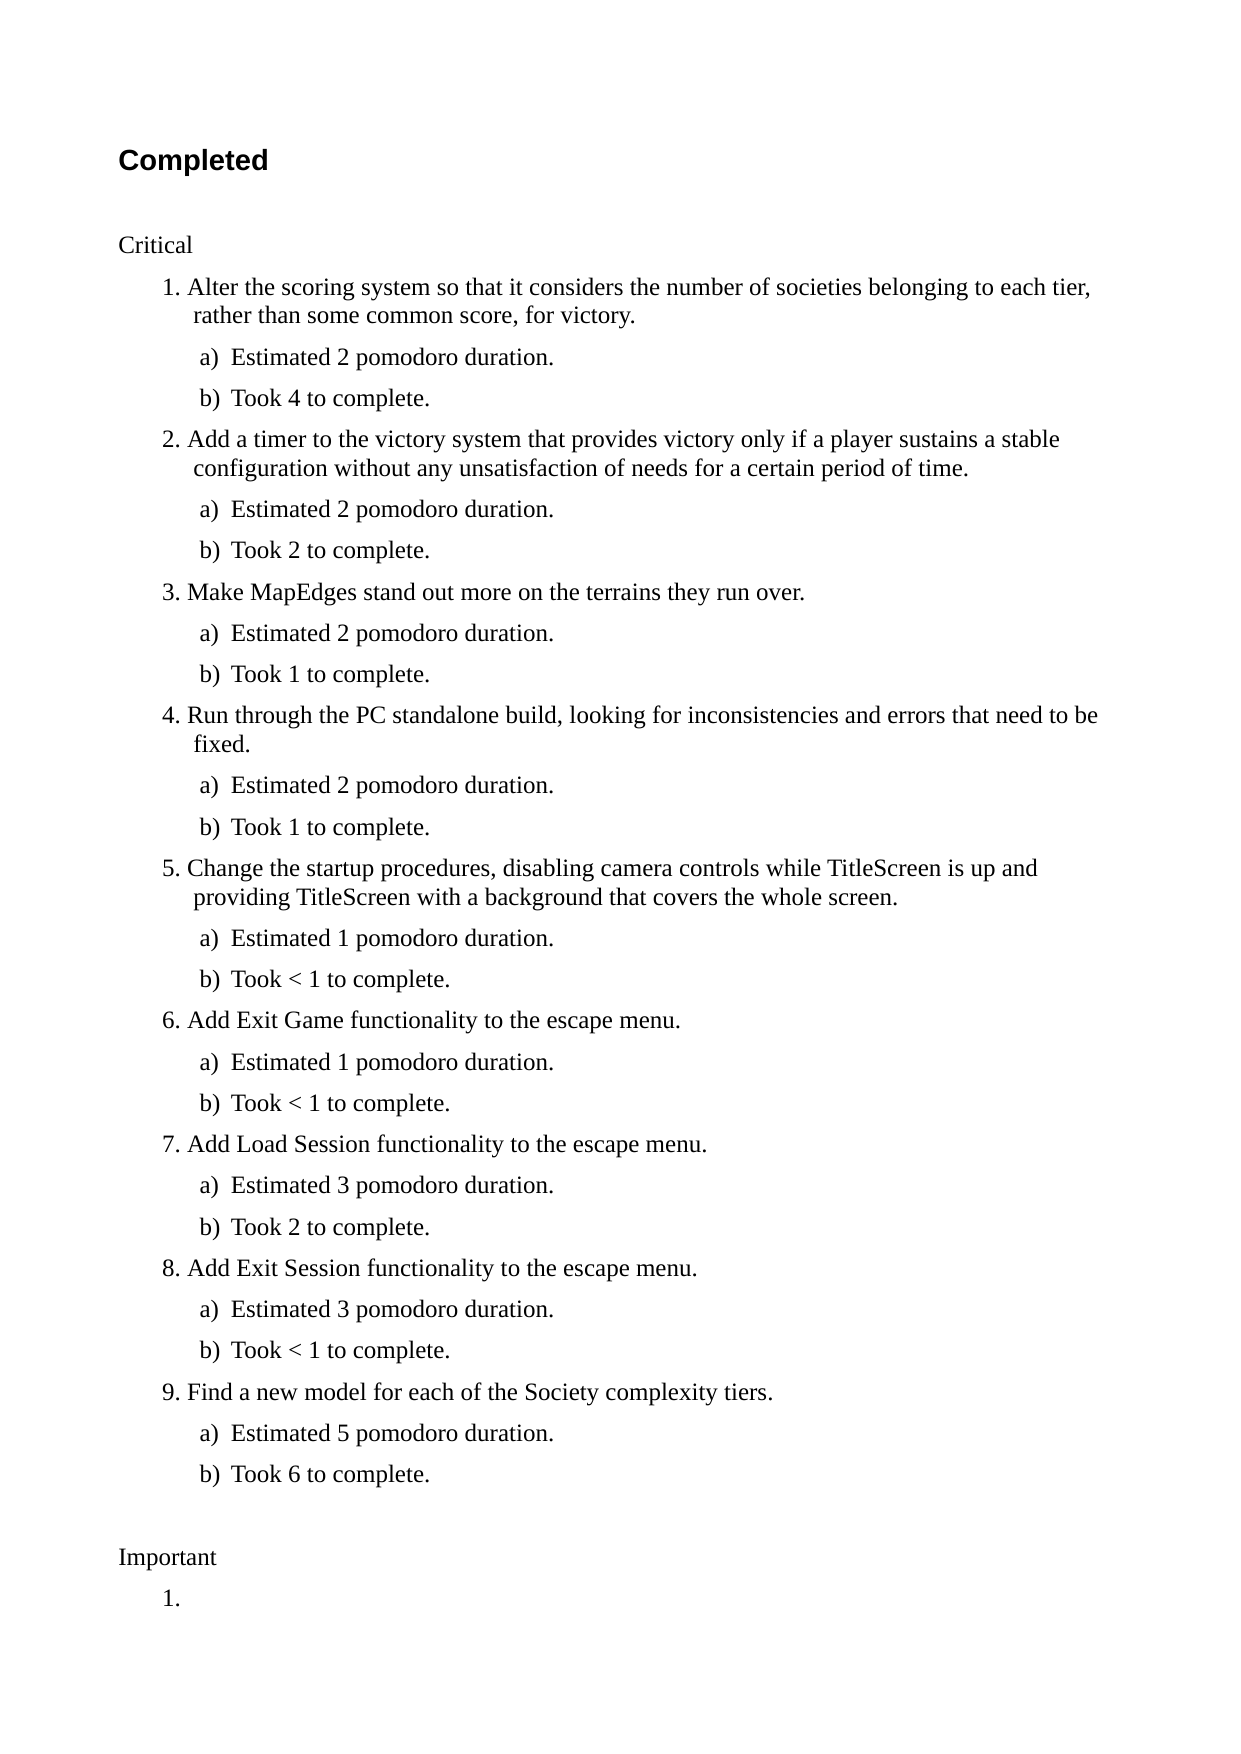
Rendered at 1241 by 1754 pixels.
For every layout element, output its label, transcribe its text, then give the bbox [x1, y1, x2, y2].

list Estimated 3 pomodoro duration. [193, 1170, 1122, 1199]
list Change the startup procedures, disabling camera controls while TitleScreen is up and providing TitleScreen with a background that covers the whole screen. [156, 853, 1122, 910]
list Run through the PC standalone build, looking for inconsistencies and errors that need to be fixed. [156, 700, 1122, 758]
list Estimated 1 pomodoro duration. [193, 923, 1122, 952]
list Took < 1 to complete. [193, 964, 1122, 993]
list Took 1 to complete. [193, 659, 1122, 688]
list Took < 1 to complete. [193, 1088, 1122, 1117]
subtitle Completed [118, 143, 1122, 177]
list Took < 1 to complete. [193, 1335, 1122, 1364]
list Estimated 5 pomodoro duration. [193, 1418, 1122, 1447]
list Alter the scoring system so that it considers the number of societies belonging to each tier, rather than some common score, for victory. [156, 272, 1122, 329]
list Took 1 to complete. [193, 812, 1122, 840]
list Add Load Session functionality to the escape menu. [156, 1129, 1122, 1158]
text Critical [118, 230, 1122, 259]
list Add a timer to the victory system that provides victory only if a player sustains a stable configuration without any unsatisfaction of needs for a certain period of time. [156, 424, 1122, 482]
list Estimated 2 pomodoro duration. [193, 342, 1122, 370]
text Important [118, 1542, 1122, 1570]
list Took 6 to complete. [193, 1459, 1122, 1488]
list Make MapEdges stand out more on the terrains they run over. [156, 577, 1122, 605]
list Add Exit Session functionality to the escape menu. [156, 1253, 1122, 1282]
list Took 4 to complete. [193, 383, 1122, 412]
list Estimated 1 pomodoro duration. [193, 1047, 1122, 1075]
list Estimated 3 pomodoro duration. [193, 1294, 1122, 1323]
list Find a new model for each of the Society complexity tiers. [156, 1377, 1122, 1405]
list Estimated 2 pomodoro duration. [193, 494, 1122, 523]
list Estimated 2 pomodoro duration. [193, 770, 1122, 799]
list Took 2 to complete. [193, 1212, 1122, 1240]
list Estimated 2 pomodoro duration. [193, 618, 1122, 647]
list Add Exit Game functionality to the escape menu. [156, 1005, 1122, 1034]
list Took 2 to complete. [193, 535, 1122, 564]
